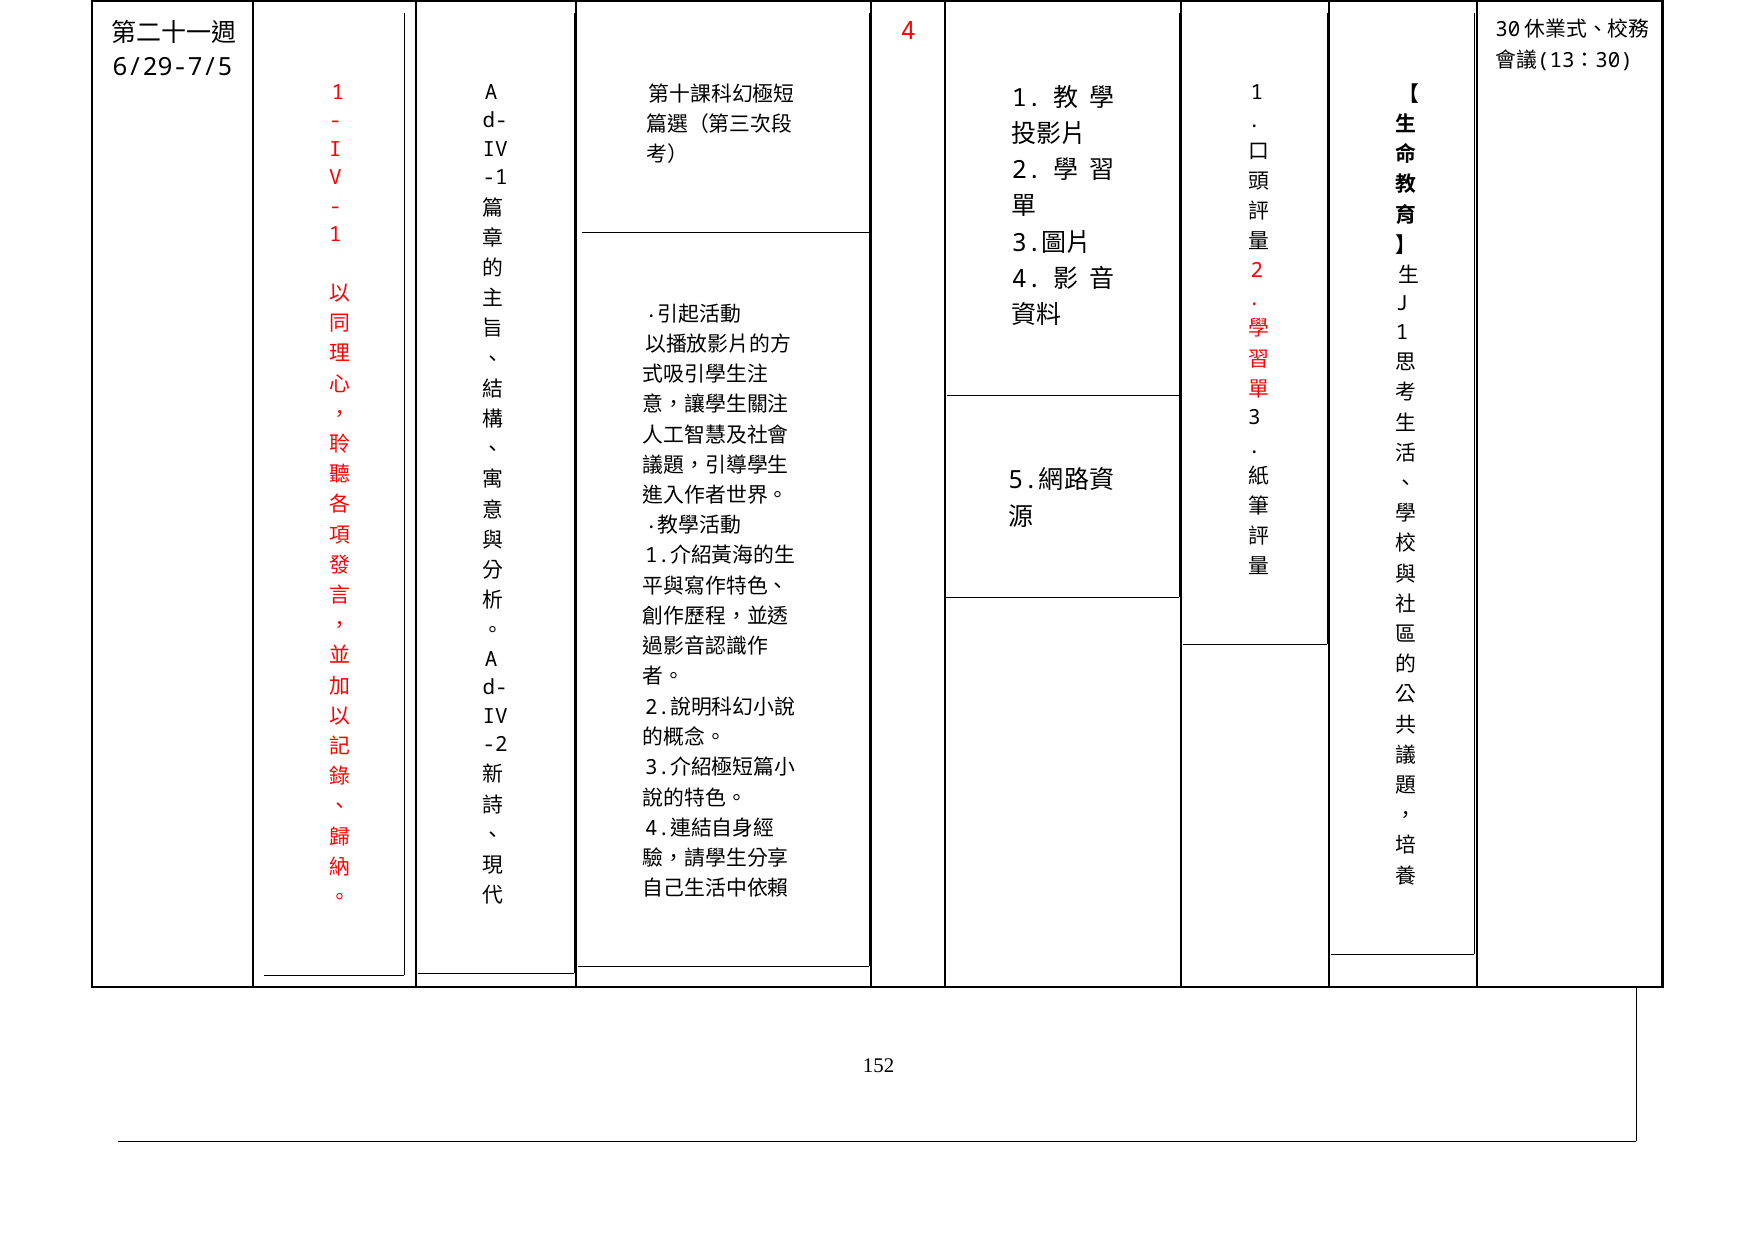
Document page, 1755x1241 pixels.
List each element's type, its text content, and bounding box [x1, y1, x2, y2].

table_cell 第二十一週6/29-7/5 [93, 2, 252, 986]
table_cell 30休業式、校務會議(13：30) [1478, 2, 1661, 986]
table_cell 1-IV-1 以同理心，聆聽各項發言，並加以記錄、歸納。 [254, 2, 415, 986]
table_cell 【生命教育】 生J1 思考生活、學校與社區的公共議題，培養 [1330, 2, 1476, 986]
table_cell 1.口頭評量 2.學習單 3.紙筆評量 [1182, 2, 1328, 986]
table_cell 第十課科幻極短篇選（第三次段考） ‧引起活動 以播放影片的方式吸引學生注意，讓學生關注人工智慧及社會議題，引導學生進入作者世界。 ‧教學活動 1.介紹黃海的生平與寫作特色、創作歷程，並透過影音認識作者。 2.說明科幻小說的概念。 3.介紹極短篇小說的特色。 4.連結自身經驗，請學生分享自己生活中依賴 [577, 2, 870, 986]
table_cell 1.教學投影片 2.學習單 3.圖片 4.影音資料 5.網路資源 [946, 2, 1180, 986]
table_cell 4 [872, 2, 944, 986]
table_cell Ad-IV-1 篇章的主旨、結構、寓意與分析。 Ad-IV-2 新詩、現代 [417, 2, 575, 986]
